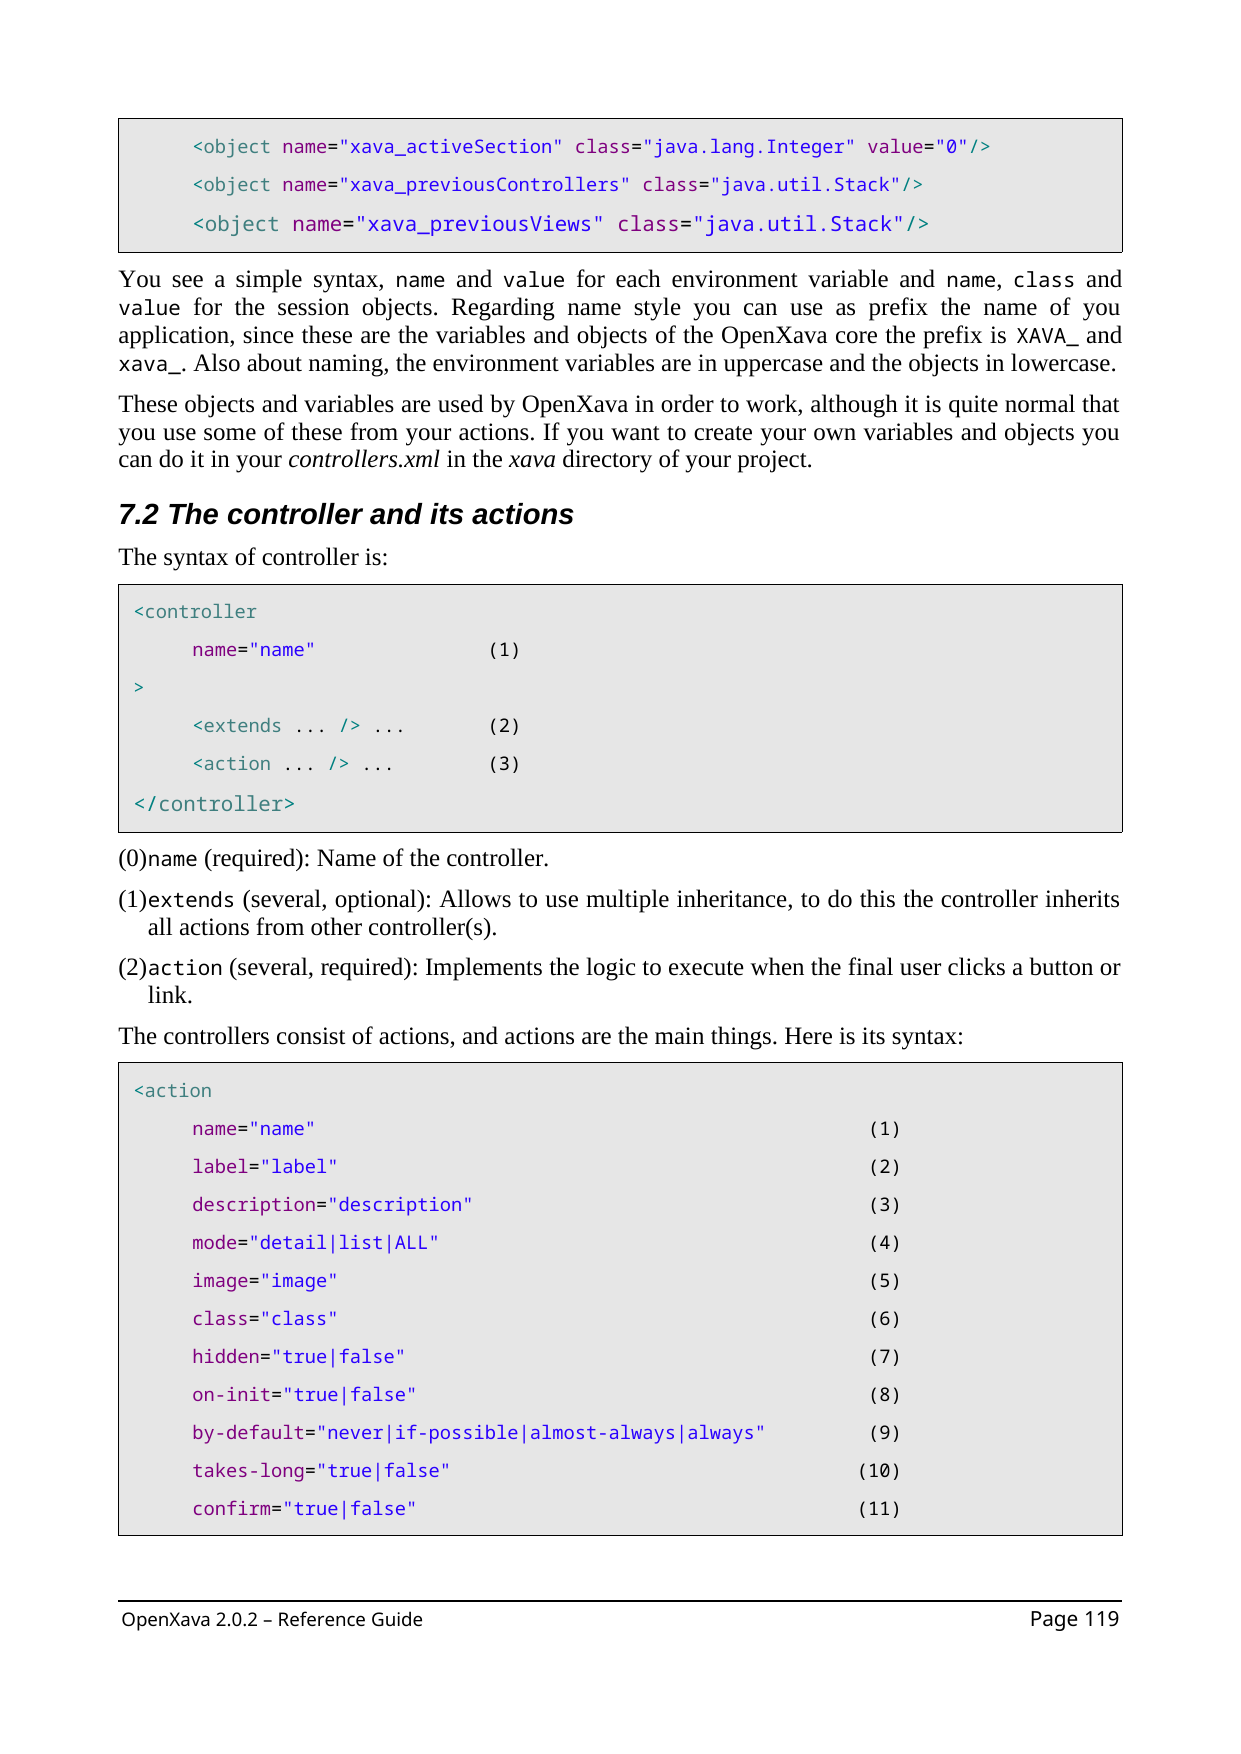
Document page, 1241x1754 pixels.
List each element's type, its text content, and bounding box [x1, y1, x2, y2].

text <extends ... /> ... (2) [119, 698, 1122, 736]
text These objects and variables are used by OpenXava in order to work, although it is quite normal that you use some of these from your actions. If you want to create your own variables and objects you can do it in your controllers.xml in the xava directory of your project. [118, 390, 1122, 473]
text <action ... /> ... (3) [119, 736, 1122, 774]
text label="label" (2) [119, 1138, 1122, 1176]
text </controller> [119, 774, 1122, 832]
text by-default="never|if-possible|almost-always|always" (9) [119, 1404, 1122, 1442]
list extends (several, optional): Allows to use multiple inheritance, to do this the controller inherits all actions from other controller(s). [118, 885, 1122, 941]
text hidden="true|false" (7) [119, 1328, 1122, 1366]
text <object name="xava_previousControllers" class="java.util.Stack"/> [119, 156, 1122, 194]
text <controller [119, 585, 1122, 622]
list name (required): Name of the controller. [118, 844, 1122, 872]
text <action [119, 1063, 1122, 1100]
text class="class" (6) [119, 1290, 1122, 1328]
text The syntax of controller is: [118, 543, 1122, 571]
text You see a simple syntax, name and value for each environment variable and name, class and value for the session objects. Regarding name style you can use as prefix the name of you application, since these are the variables and objects of the OpenXava core the prefix is XAVA_ and xava_. Also about naming, the environment variables are in uppercase and the objects in lowercase. [118, 265, 1122, 378]
text <object name="xava_previousViews" class="java.util.Stack"/> [119, 194, 1122, 252]
text <object name="xava_activeSection" class="java.lang.Integer" value="0"/> [119, 119, 1122, 156]
subtitle The controller and its actions [118, 498, 1122, 531]
text takes-long="true|false" (10) [119, 1442, 1122, 1480]
text The controllers consist of actions, and actions are the main things. Here is its syntax: [118, 1022, 1122, 1049]
text description="description" (3) [119, 1176, 1122, 1214]
text > [119, 660, 1122, 698]
text name="name" (1) [119, 1100, 1122, 1138]
text confirm="true|false" (11) [119, 1480, 1122, 1535]
text mode="detail|list|ALL" (4) [119, 1214, 1122, 1252]
text name="name" (1) [119, 622, 1122, 660]
text image="image" (5) [119, 1252, 1122, 1290]
text on-init="true|false" (8) [119, 1366, 1122, 1404]
list action (several, required): Implements the logic to execute when the final user clicks a button or link. [118, 953, 1122, 1009]
